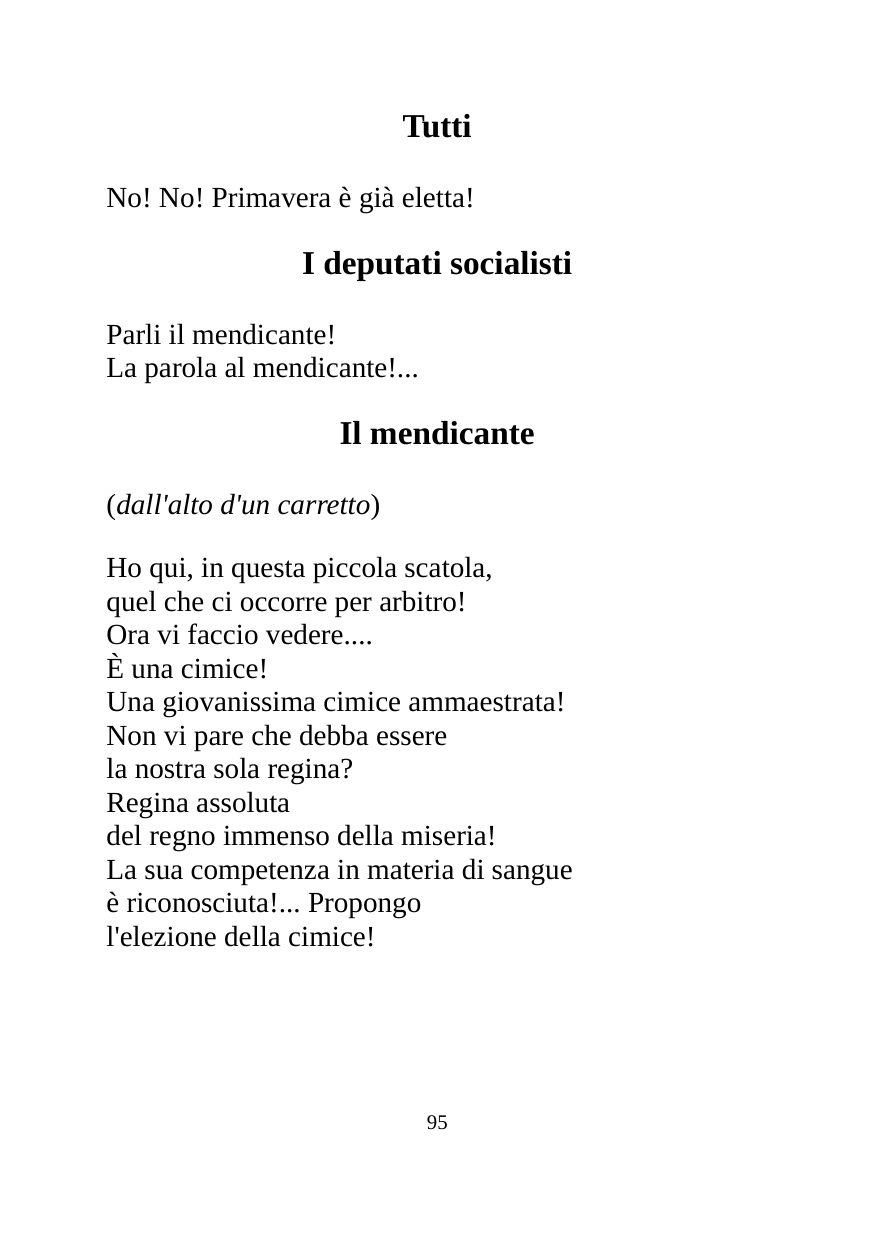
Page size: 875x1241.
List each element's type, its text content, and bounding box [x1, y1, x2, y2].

text (dall'alto d'un carretto) [106, 487, 768, 521]
text No! No! Primavera è già eletta! [106, 180, 768, 213]
text Tutti [106, 106, 768, 144]
text I deputati socialisti [106, 243, 768, 281]
text Ho qui, in questa piccola scatola, quel che ci occorre per arbitro! Ora vi faccio vedere.... È una cimice! Una giovanissima cimice ammaestrata! Non vi pare che debba essere la nostra sola regina? Regina assoluta del regno immenso della miseria! La sua competenza in materia di sangue è riconosciuta!... Propongo l'elezione della cimice! [106, 550, 768, 953]
text Parli il mendicante! La parola al mendicante!... [106, 317, 768, 384]
text Il mendicante [106, 413, 768, 452]
